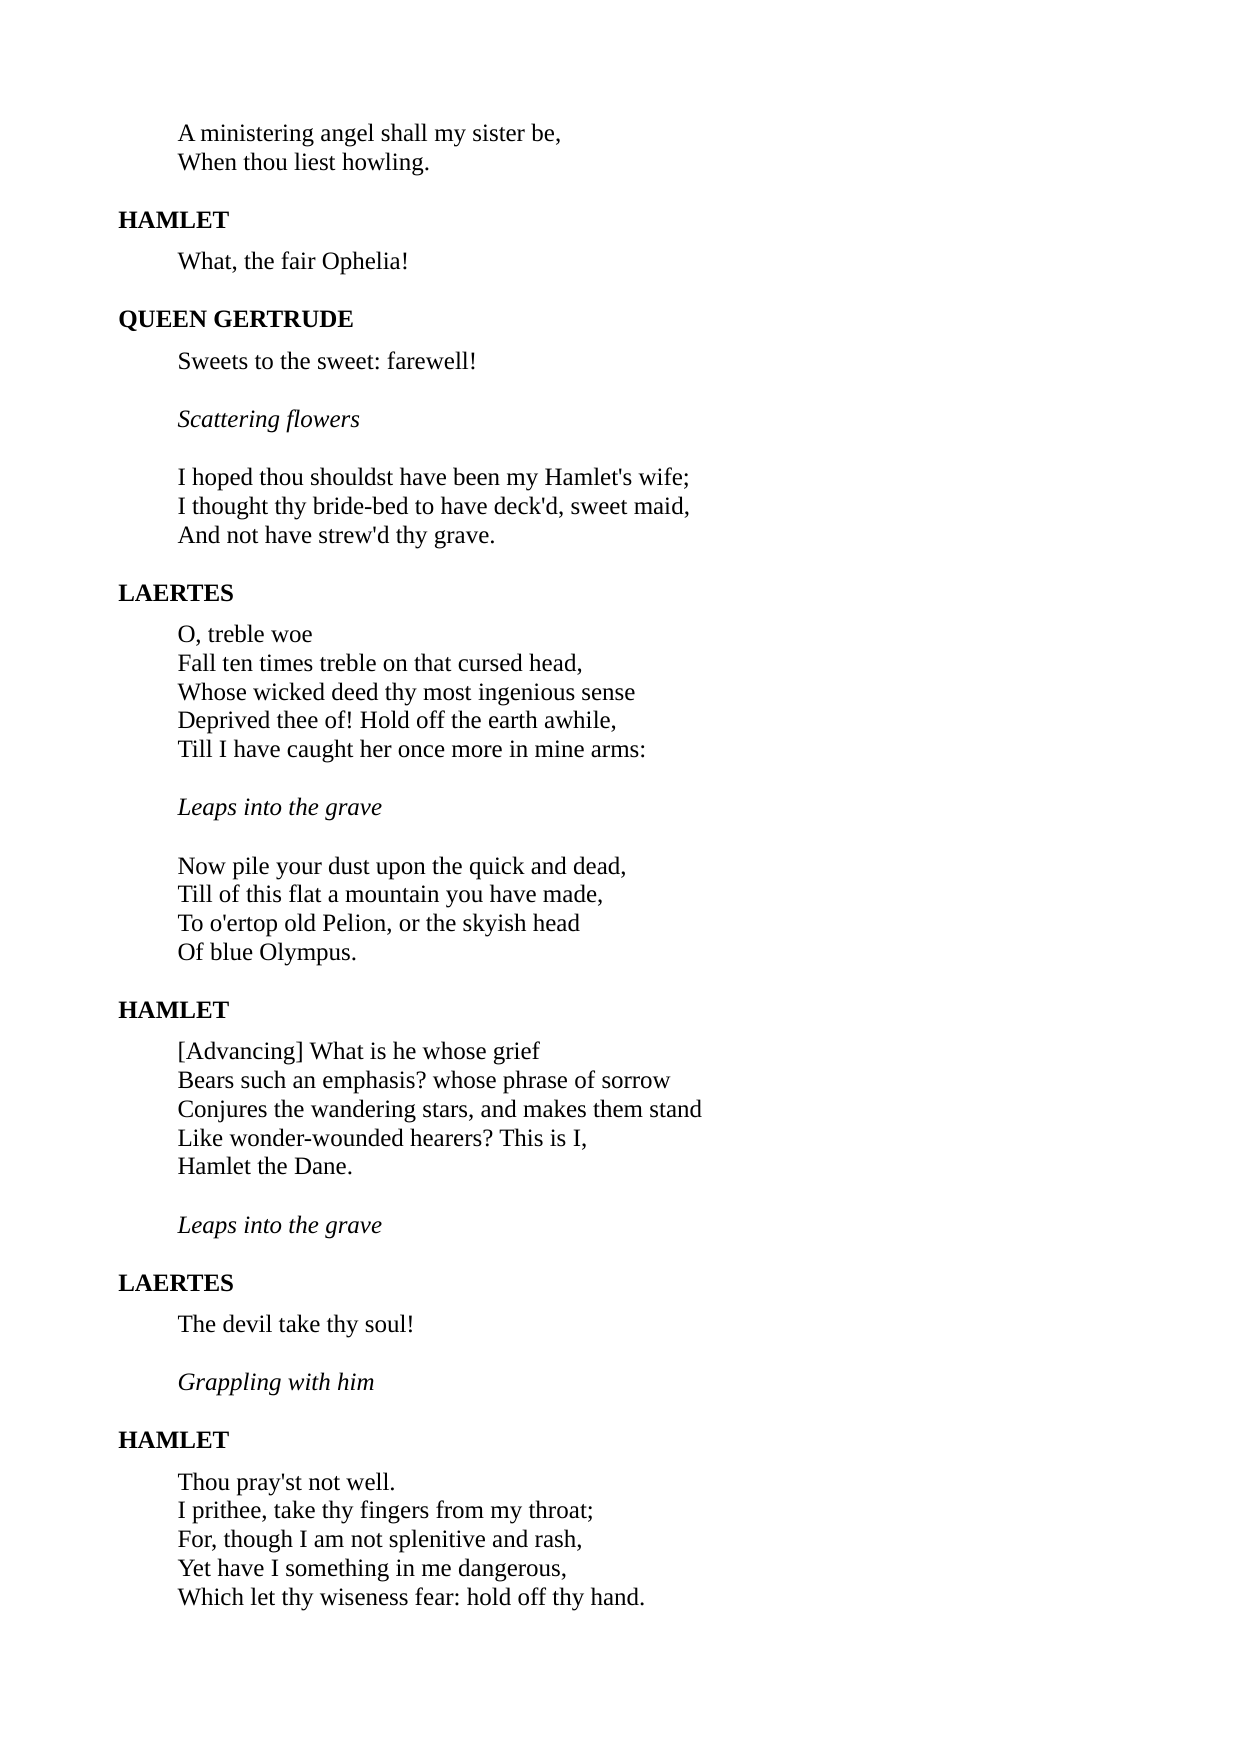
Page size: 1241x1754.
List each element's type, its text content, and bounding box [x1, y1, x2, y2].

text HAMLET [118, 205, 1122, 234]
text Sweets to the sweet: farewell! [177, 346, 1063, 374]
text A ministering angel shall my sister be, When thou liest howling. [177, 118, 1063, 176]
text QUEEN GERTRUDE [118, 304, 1122, 333]
text LAERTES [118, 1268, 1122, 1297]
text HAMLET [118, 1426, 1122, 1454]
text LAERTES [118, 578, 1122, 607]
text Grappling with him [177, 1367, 1063, 1396]
text HAMLET [118, 995, 1122, 1024]
text Leaps into the grave [177, 792, 1063, 821]
text Now pile your dust upon the quick and dead, Till of this flat a mountain you have made, To o'ertop old Pelion, or the skyish head Of blue Olympus. [177, 851, 1063, 966]
text [Advancing] What is he whose grief Bears such an emphasis? whose phrase of sorrow Conjures the wandering stars, and makes them stand Like wonder-wounded hearers? This is I, Hamlet the Dane. [177, 1036, 1063, 1180]
text Leaps into the grave [177, 1210, 1063, 1238]
text Thou pray'st not well. I prithee, take thy fingers from my throat; For, though I am not splenitive and rash, Yet have I something in me dangerous, Which let thy wiseness fear: hold off thy hand. [177, 1467, 1063, 1611]
text The devil take thy soul! [177, 1309, 1063, 1338]
text What, the fair Ophelia! [177, 246, 1063, 275]
text O, treble woe Fall ten times treble on that cursed head, Whose wicked deed thy most ingenious sense Deprived thee of! Hold off the earth awhile, Till I have caught her once more in mine arms: [177, 619, 1063, 763]
text Scattering flowers [177, 404, 1063, 433]
text I hoped thou shouldst have been my Hamlet's wife; I thought thy bride-bed to have deck'd, sweet maid, And not have strew'd thy grave. [177, 462, 1063, 548]
